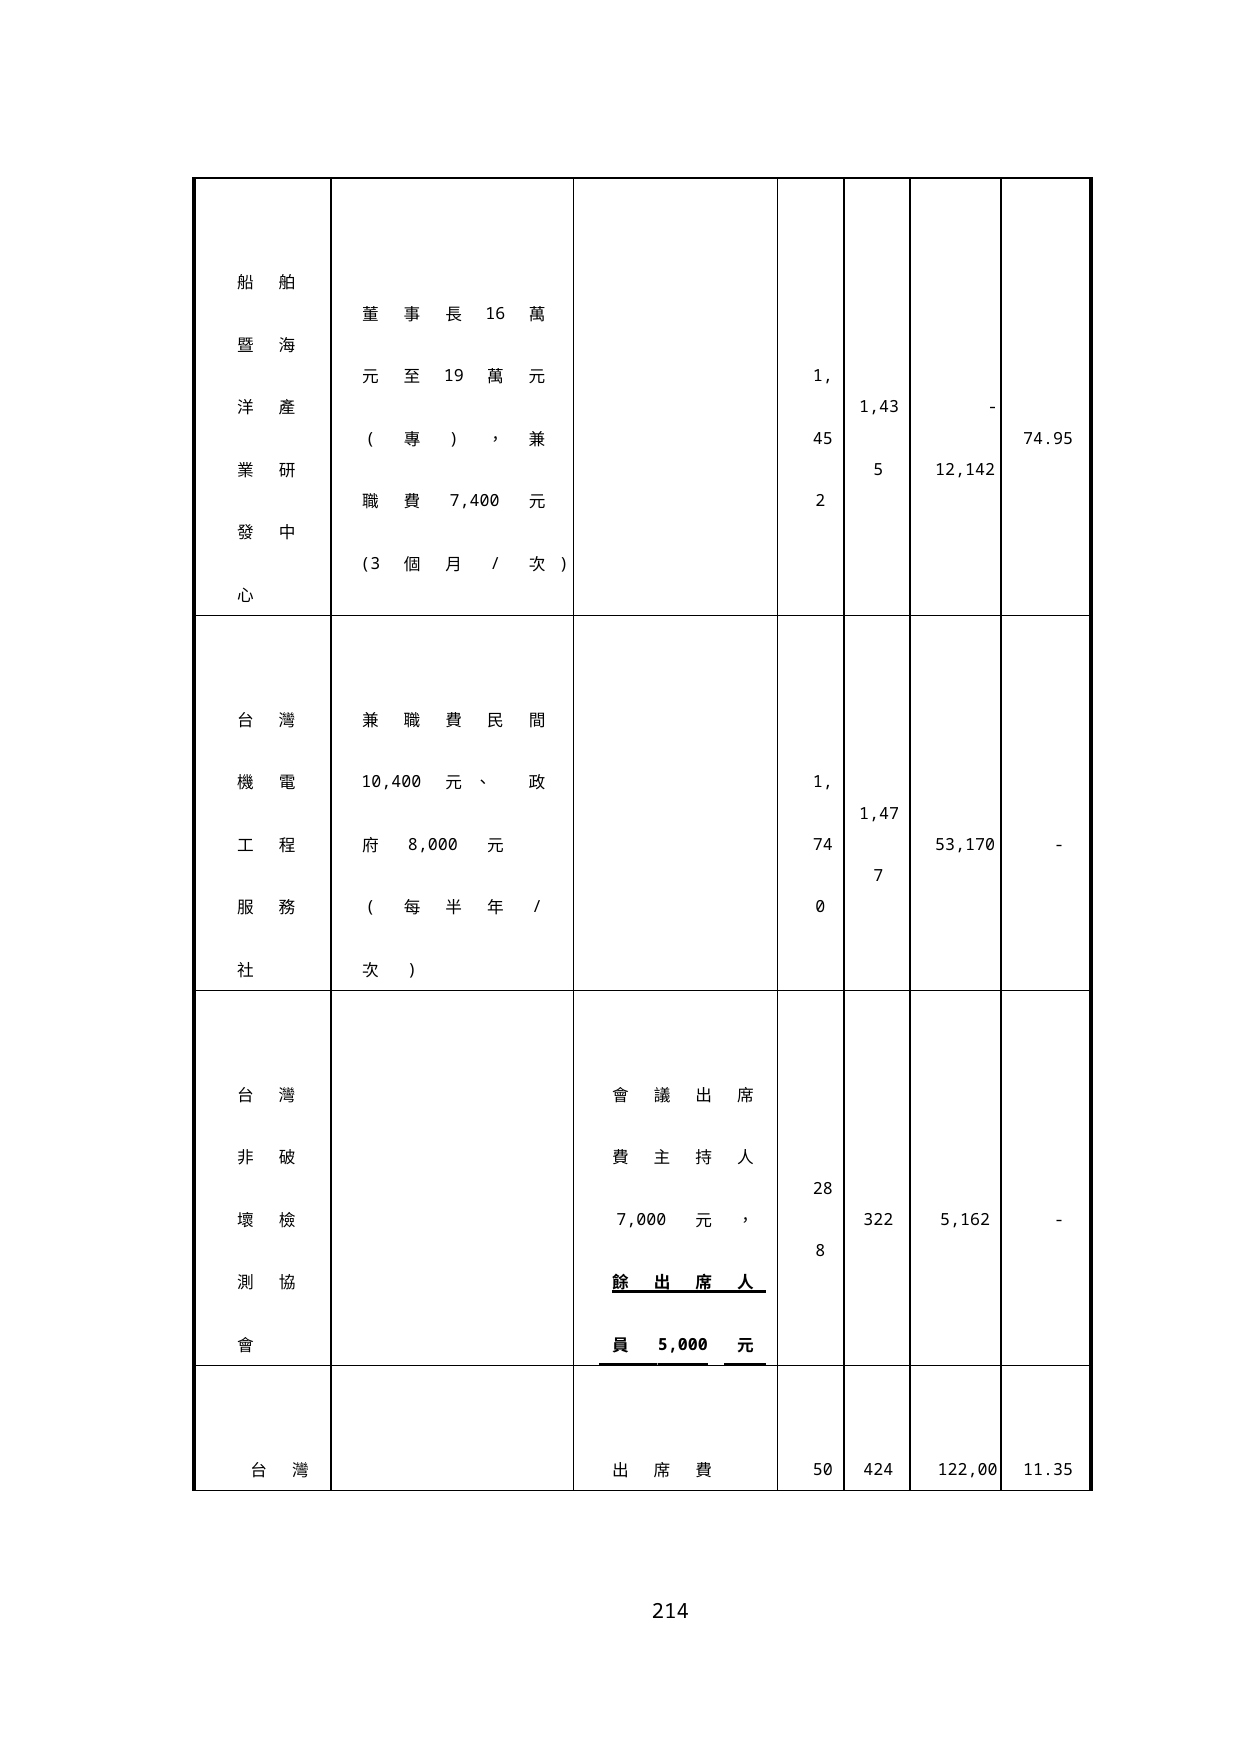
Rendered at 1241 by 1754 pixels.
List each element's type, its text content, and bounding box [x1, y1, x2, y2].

table_cell 船舶暨海洋產業研發中心 [196, 179, 330, 615]
table_cell 台灣機電工程服務社 [196, 616, 330, 990]
table_cell 董事長16萬元至19萬元(專)，兼職費7,400元(3個月/次) [332, 179, 573, 615]
table_cell 53,170 [911, 616, 1000, 990]
table_cell 1,452 [778, 179, 843, 615]
table_cell 122,00 [911, 1366, 1000, 1490]
table_cell -12,142 [911, 179, 1000, 615]
table_cell 322 [845, 991, 909, 1365]
table_cell - [1002, 616, 1089, 990]
table_cell 424 [845, 1366, 909, 1490]
table_cell [574, 179, 777, 615]
table_cell 11.35 [1002, 1366, 1089, 1490]
table_cell [574, 616, 777, 990]
table_cell 1,435 [845, 179, 909, 615]
table_cell 1,477 [845, 616, 909, 990]
table_cell 台灣非破壞檢測協會 [196, 991, 330, 1365]
table_cell 74.95 [1002, 179, 1089, 615]
table_cell 台灣 [196, 1366, 330, 1490]
table_cell 288 [778, 991, 843, 1365]
table_cell 1,740 [778, 616, 843, 990]
table_cell 出席費 [574, 1366, 777, 1490]
table_cell 50 [778, 1366, 843, 1490]
table_cell 5,162 [911, 991, 1000, 1365]
table_cell 會議出席費主持人7,000元，餘出席人員5,000元 [574, 991, 777, 1365]
table_cell 兼職費民間10,400元、政府8,000元(每半年/次) [332, 616, 573, 990]
table_cell - [1002, 991, 1089, 1365]
table_cell [332, 1366, 573, 1490]
table_cell [332, 991, 573, 1365]
